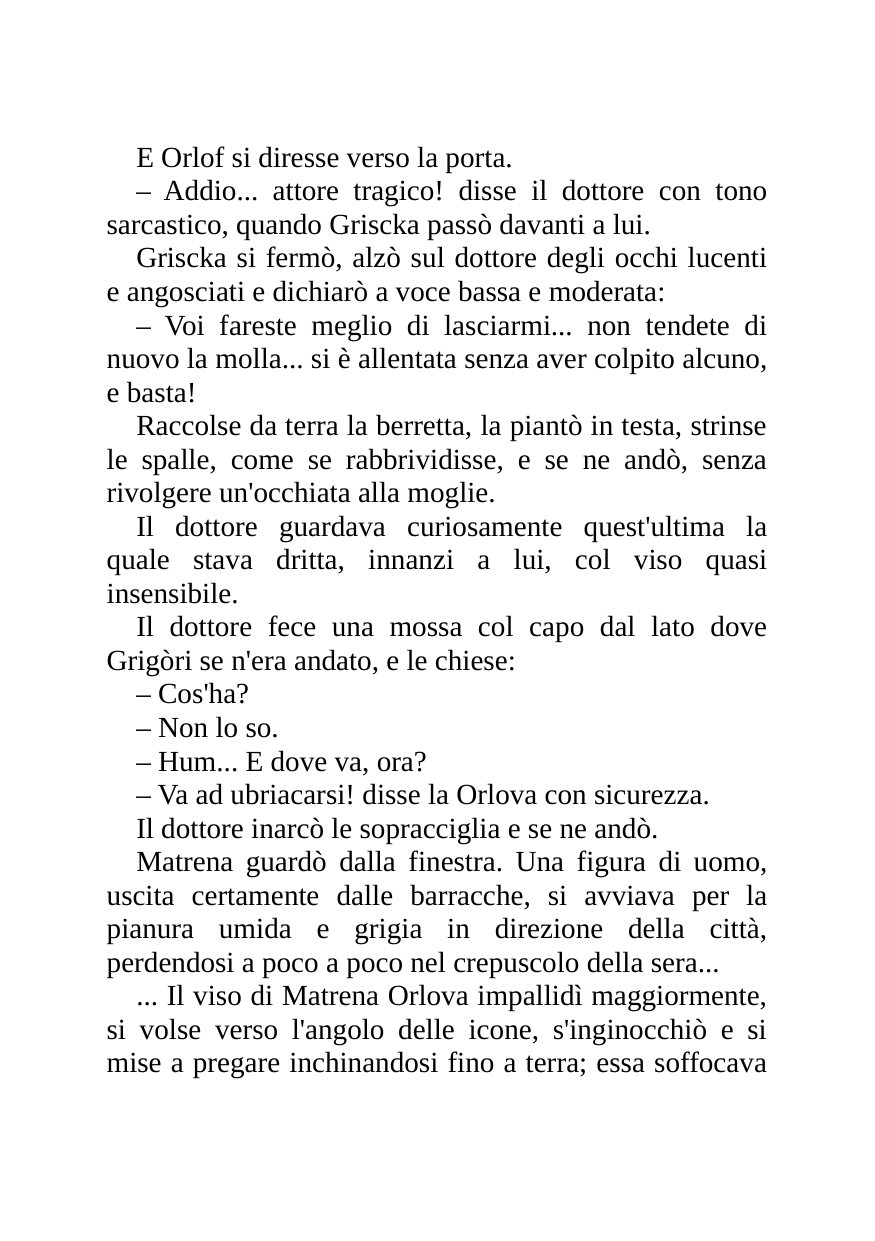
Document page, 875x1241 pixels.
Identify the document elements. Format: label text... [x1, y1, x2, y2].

text Il dottore guardava curiosamente quest'ultima la quale stava dritta, innanzi a lui, col viso quasi insensibile. [106, 509, 768, 609]
text – Va ad ubriacarsi! disse la Orlova con sicurezza. [106, 777, 768, 811]
text Il dottore fece una mossa col capo dal lato dove Grigòri se n'era andato, e le chiese: [106, 609, 768, 677]
text Raccolse da terra la berretta, la piantò in testa, strinse le spalle, come se rabbrividisse, e se ne andò, senza rivolgere un'occhiata alla moglie. [106, 408, 768, 509]
text – Non lo so. [106, 710, 768, 744]
text Matrena guardò dalla finestra. Una figura di uomo, uscita certamente dalle barracche, si avviava per la pianura umida e grigia in direzione della città, perdendosi a poco a poco nel crepuscolo della sera... [106, 844, 768, 978]
text Griscka si fermò, alzò sul dottore degli occhi lucenti e angosciati e dichiarò a voce bassa e moderata: [106, 241, 768, 308]
text – Hum... E dove va, ora? [106, 744, 768, 777]
text ... Il viso di Matrena Orlova impallidì maggiormente, si volse verso l'angolo delle icone, s'inginocchiò e si mise a pregare inchinandosi fino a terra; essa soffocava [106, 978, 768, 1079]
text – Cos'ha? [106, 677, 768, 710]
text – Voi fareste meglio di lasciarmi... non tendete di nuovo la molla... si è allentata senza aver colpito alcuno, e basta! [106, 308, 768, 408]
text Il dottore inarcò le sopracciglia e se ne andò. [106, 811, 768, 844]
text – Addio... attore tragico! disse il dottore con tono sarcastico, quando Griscka passò davanti a lui. [106, 173, 768, 241]
text E Orlof si diresse verso la porta. [106, 140, 768, 173]
